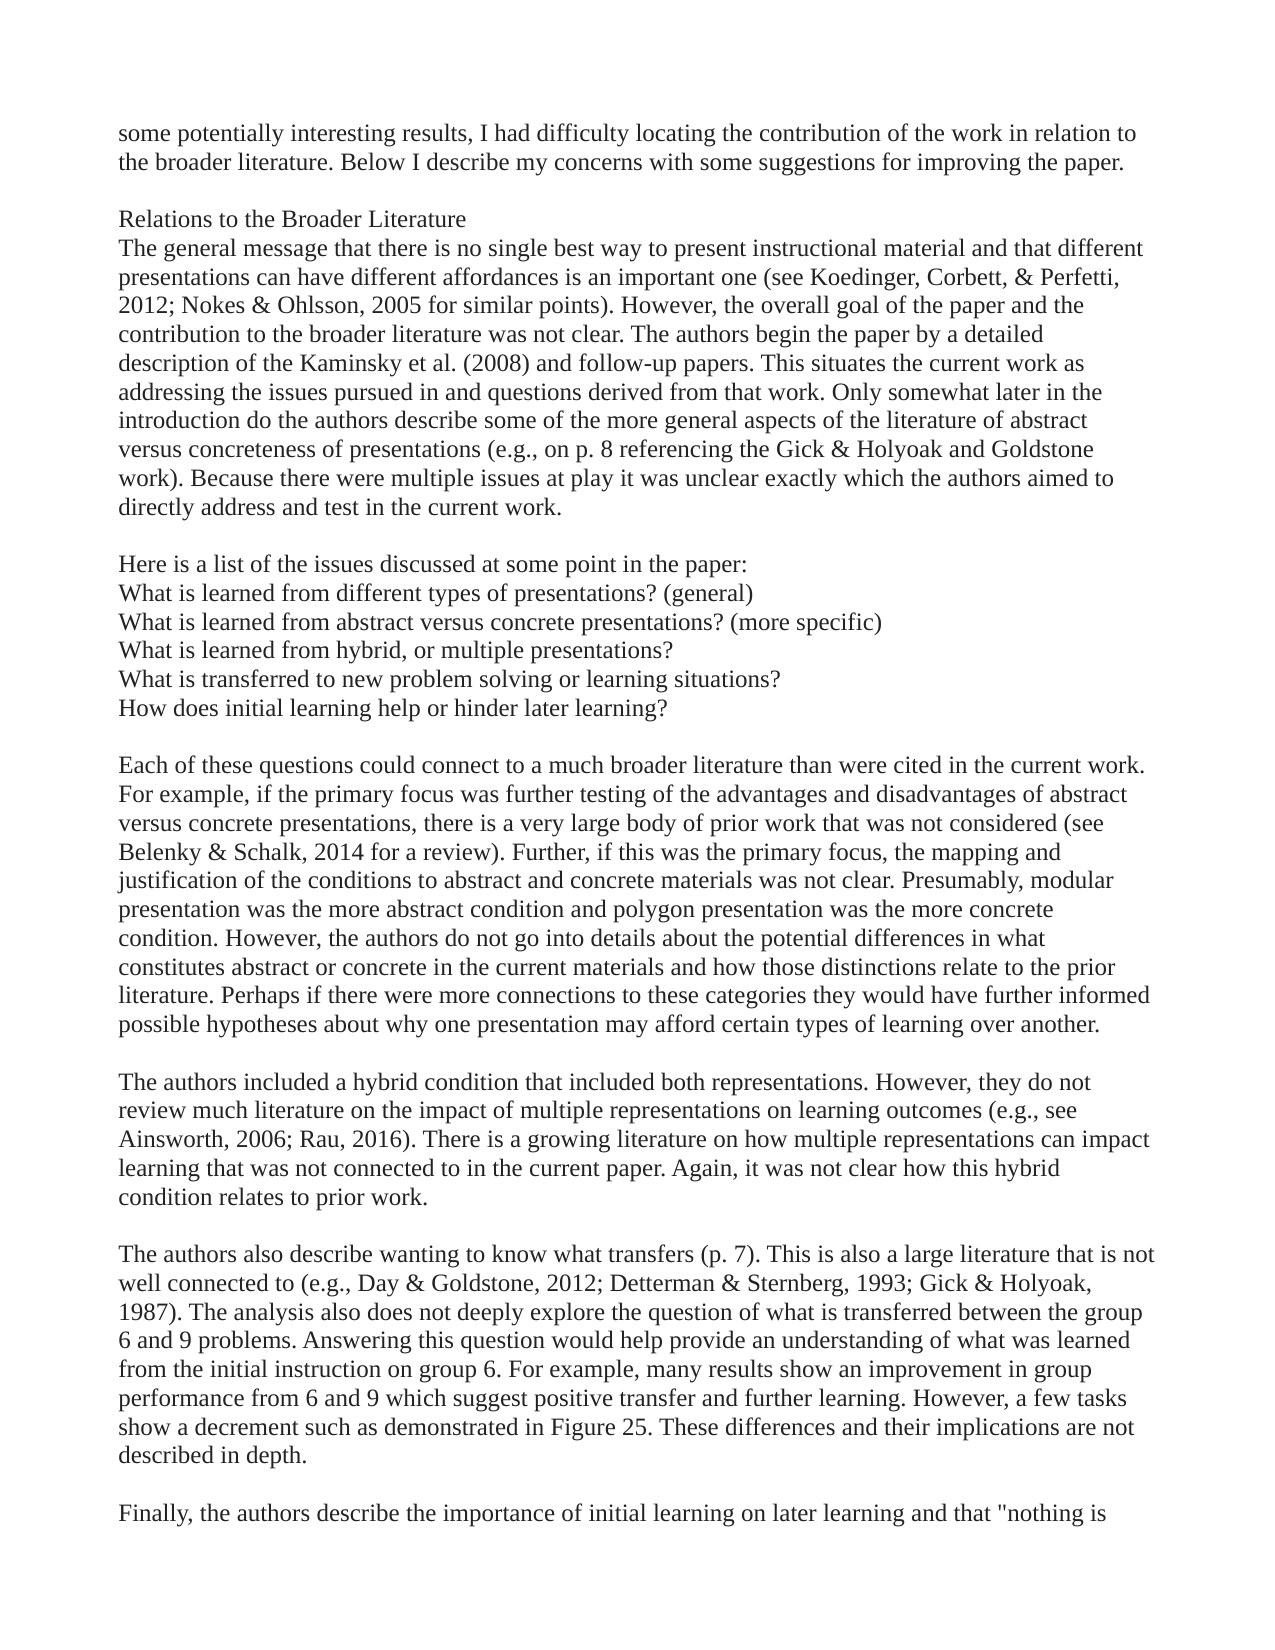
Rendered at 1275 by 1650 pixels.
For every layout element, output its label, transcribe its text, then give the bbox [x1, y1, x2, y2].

text some potentially interesting results, I had difficulty locating the contribution of the work in relation to the broader literature. Below I describe my concerns with some suggestions for improving the paper. Relations to the Broader Literature The general message that there is no single best way to present instructional material and that different presentations can have different affordances is an important one (see Koedinger, Corbett, & Perfetti, 2012; Nokes & Ohlsson, 2005 for similar points). However, the overall goal of the paper and the contribution to the broader literature was not clear. The authors begin the paper by a detailed description of the Kaminsky et al. (2008) and follow-up papers. This situates the current work as addressing the issues pursued in and questions derived from that work. Only somewhat later in the introduction do the authors describe some of the more general aspects of the literature of abstract versus concreteness of presentations (e.g., on p. 8 referencing the Gick & Holyoak and Goldstone work). Because there were multiple issues at play it was unclear exactly which the authors aimed to directly address and test in the current work. Here is a list of the issues discussed at some point in the paper: What is learned from different types of presentations? (general) What is learned from abstract versus concrete presentations? (more specific) What is learned from hybrid, or multiple presentations? What is transferred to new problem solving or learning situations? How does initial learning help or hinder later learning? Each of these questions could connect to a much broader literature than were cited in the current work. For example, if the primary focus was further testing of the advantages and disadvantages of abstract versus concrete presentations, there is a very large body of prior work that was not considered (see Belenky & Schalk, 2014 for a review). Further, if this was the primary focus, the mapping and justification of the conditions to abstract and concrete materials was not clear. Presumably, modular presentation was the more abstract condition and polygon presentation was the more concrete condition. However, the authors do not go into details about the potential differences in what constitutes abstract or concrete in the current materials and how those distinctions relate to the prior literature. Perhaps if there were more connections to these categories they would have further informed possible hypotheses about why one presentation may afford certain types of learning over another. The authors included a hybrid condition that included both representations. However, they do not review much literature on the impact of multiple representations on learning outcomes (e.g., see Ainsworth, 2006; Rau, 2016). There is a growing literature on how multiple representations can impact learning that was not connected to in the current paper. Again, it was not clear how this hybrid condition relates to prior work. The authors also describe wanting to know what transfers (p. 7). This is also a large literature that is not well connected to (e.g., Day & Goldstone, 2012; Detterman & Sternberg, 1993; Gick & Holyoak, 1987). The analysis also does not deeply explore the question of what is transferred between the group 6 and 9 problems. Answering this question would help provide an understanding of what was learned from the initial instruction on group 6. For example, many results show an improvement in group performance from 6 and 9 which suggest positive transfer and further learning. However, a few tasks show a decrement such as demonstrated in Figure 25. These differences and their implications are not described in depth. Finally, the authors describe the importance of initial learning on later learning and that "nothing is [118, 118, 1157, 1527]
